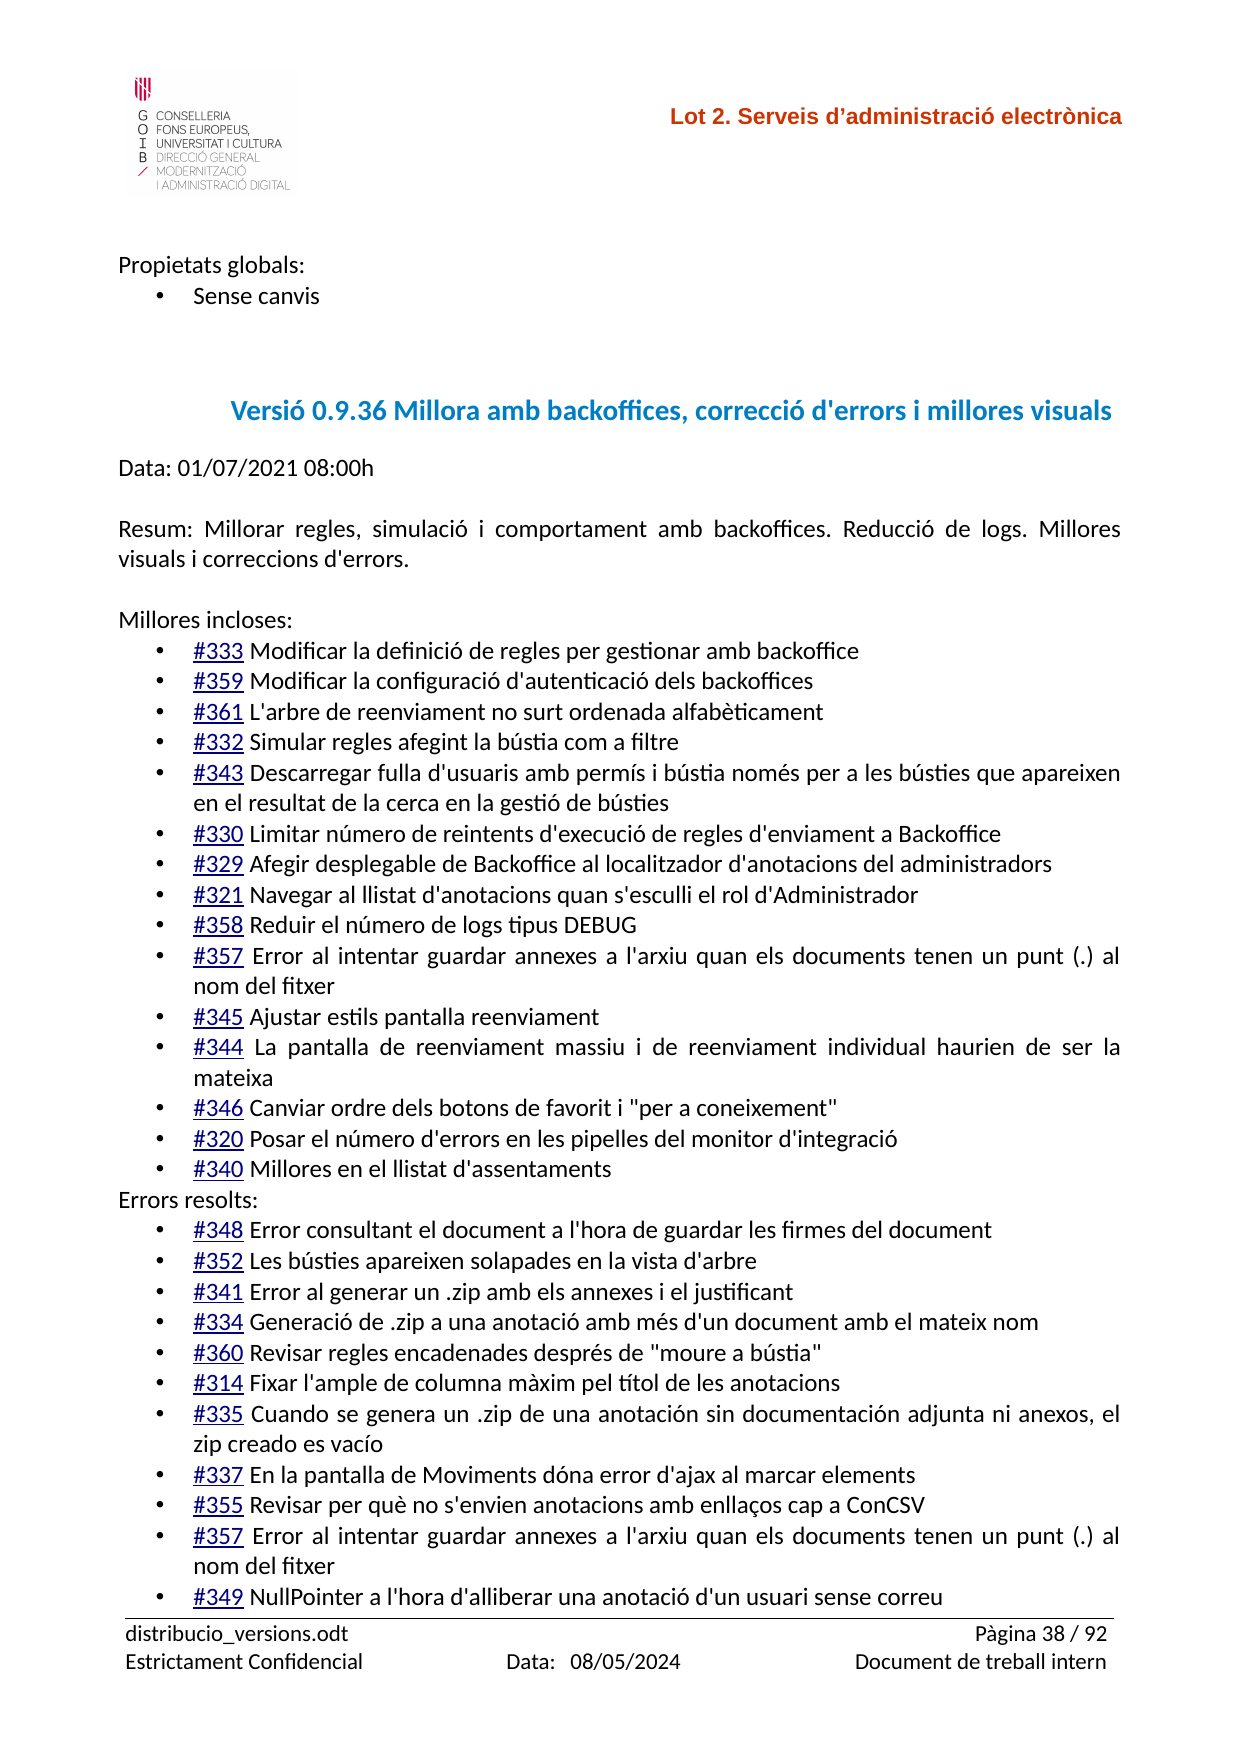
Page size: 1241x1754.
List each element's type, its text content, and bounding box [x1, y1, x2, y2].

list #361 L'arbre de reenviament no surt ordenada alfabèticament [156, 696, 1122, 726]
list #343 Descarregar fulla d'usuaris amb permís i bústia només per a les bústies que apareixen en el resultat de la cerca en la gestió de bústies [156, 757, 1122, 818]
list #346 Canviar ordre dels botons de favorit i "per a coneixement" [156, 1093, 1122, 1123]
list #355 Revisar per què no s'envien anotacions amb enllaços cap a ConCSV [156, 1489, 1122, 1520]
list #358 Reduir el número de logs tipus DEBUG [156, 909, 1122, 940]
list #330 Limitar número de reintents d'execució de regles d'enviament a Backoffice [156, 818, 1122, 848]
list #320 Posar el número d'errors en les pipelles del monitor d'integració [156, 1123, 1122, 1154]
list #314 Fixar l'ample de columna màxim pel títol de les anotacions [156, 1367, 1122, 1398]
list #335 Cuando se genera un .zip de una anotación sin documentación adjunta ni anexos, el zip creado es vacío [156, 1398, 1122, 1459]
list #337 En la pantalla de Moviments dóna error d'ajax al marcar elements [156, 1459, 1122, 1489]
list #352 Les bústies apareixen solapades en la vista d'arbre [156, 1245, 1122, 1276]
list #345 Ajustar estils pantalla reenviament [156, 1001, 1122, 1032]
list #332 Simular regles afegint la bústia com a filtre [156, 726, 1122, 757]
list #359 Modificar la configuració d'autenticació dels backoffices [156, 665, 1122, 696]
list #360 Revisar regles encadenades després de "moure a bústia" [156, 1337, 1122, 1367]
list #340 Millores en el llistat d'assentaments [156, 1154, 1122, 1184]
list #348 Error consultant el document a l'hora de guardar les firmes del document [156, 1215, 1122, 1245]
text Millores incloses: [118, 604, 1122, 635]
list #349 NullPointer a l'hora d'alliberar una anotació d'un usuari sense correu [156, 1581, 1122, 1611]
list #334 Generació de .zip a una anotació amb més d'un document amb el mateix nom [156, 1306, 1122, 1337]
list #341 Error al generar un .zip amb els annexes i el justificant [156, 1276, 1122, 1306]
list #333 Modificar la definició de regles per gestionar amb backoffice [156, 635, 1122, 665]
picture [126, 70, 299, 197]
text Resum: Millorar regles, simulació i comportament amb backoffices. Reducció de logs. Millores visuals i correccions d'errors. [118, 513, 1122, 574]
list Sense canvis [156, 280, 1122, 311]
list #329 Afegir desplegable de Backoffice al localitzador d'anotacions del administradors [156, 848, 1122, 879]
list #344 La pantalla de reenviament massiu i de reenviament individual haurien de ser la mateixa [156, 1032, 1122, 1093]
list #321 Navegar al llistat d'anotacions quan s'esculli el rol d'Administrador [156, 879, 1122, 909]
text Errors resolts: [118, 1184, 1122, 1215]
list #357 Error al intentar guardar annexes a l'arxiu quan els documents tenen un punt (.) al nom del fitxer [156, 1520, 1122, 1581]
subtitle Versió 0.9.36 Millora amb backoffices, correcció d'errors i millores visuals [153, 392, 1122, 428]
text Data: 01/07/2021 08:00h [118, 452, 1122, 482]
list #357 Error al intentar guardar annexes a l'arxiu quan els documents tenen un punt (.) al nom del fitxer [156, 940, 1122, 1001]
text Propietats globals: [118, 250, 1122, 280]
